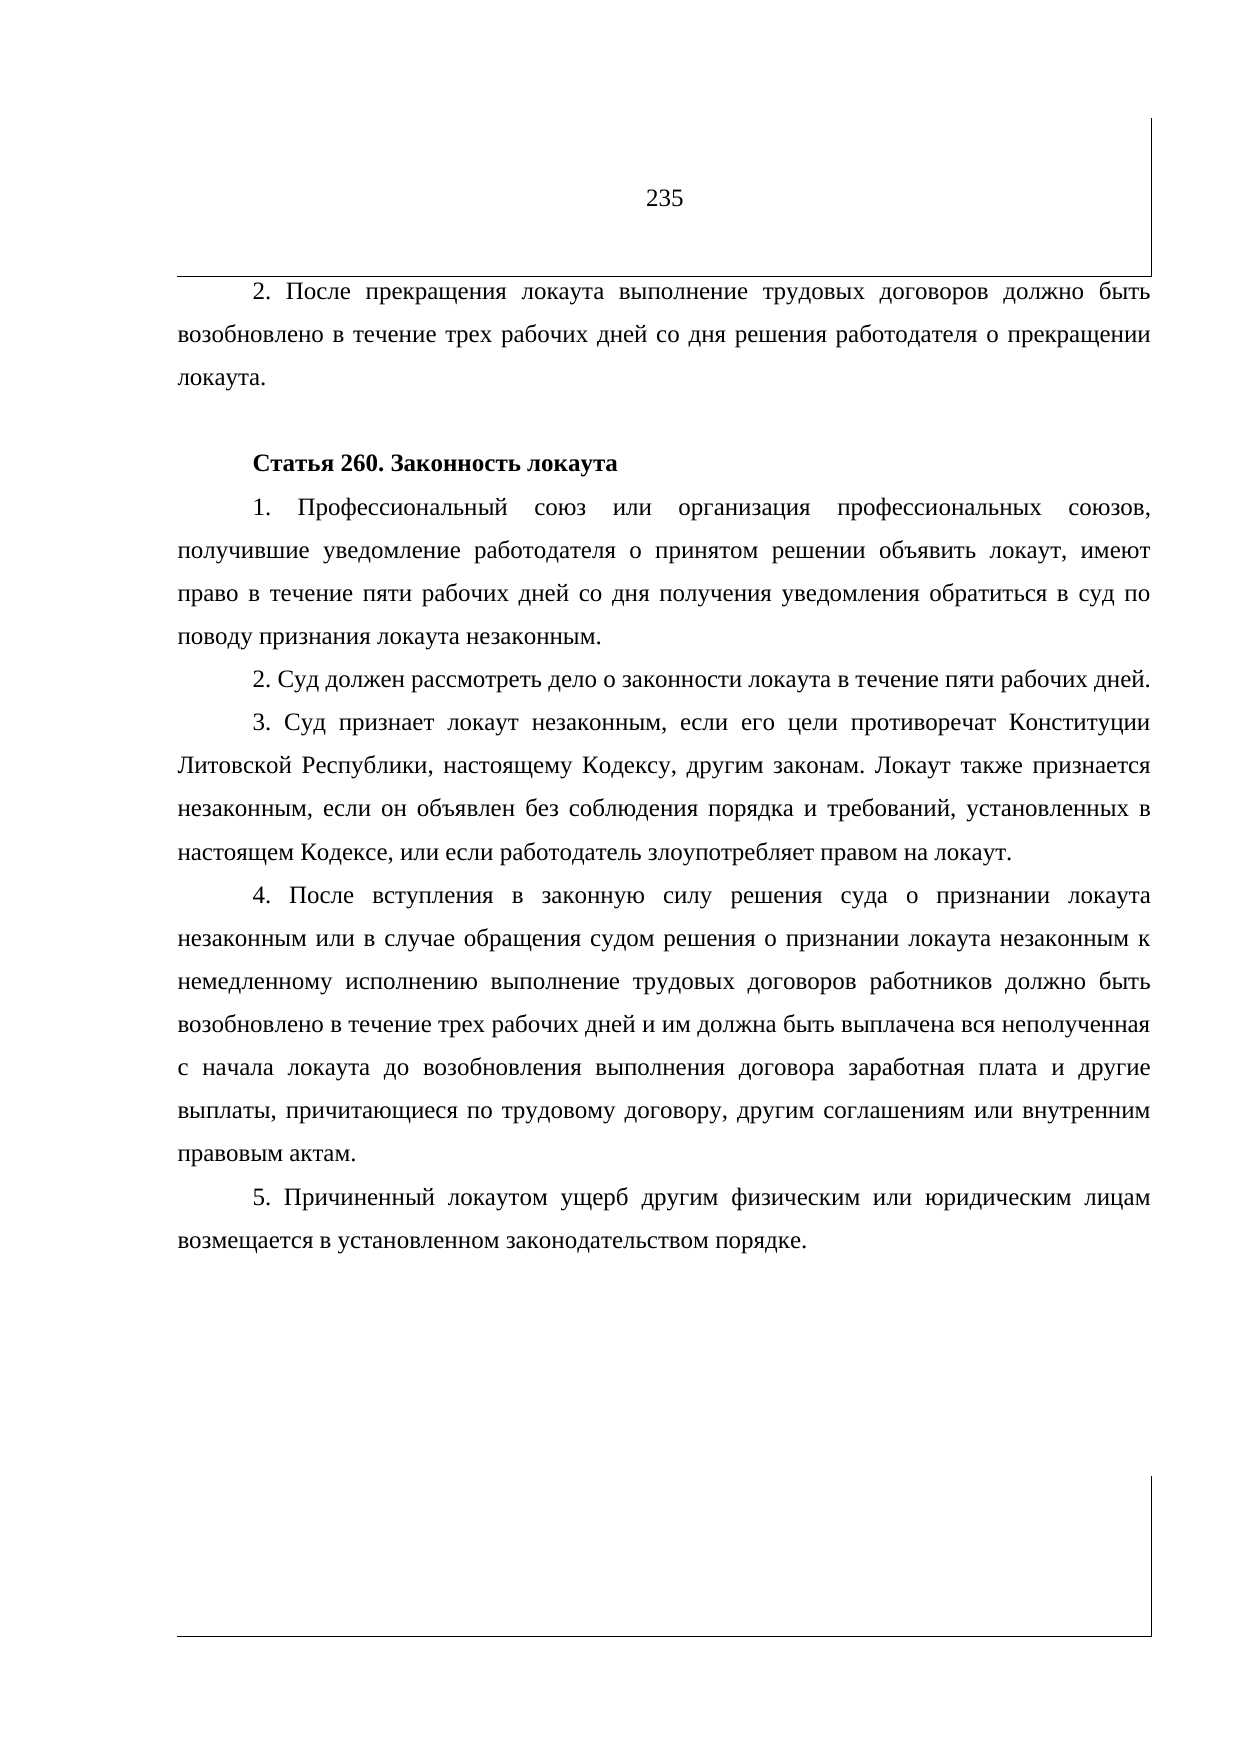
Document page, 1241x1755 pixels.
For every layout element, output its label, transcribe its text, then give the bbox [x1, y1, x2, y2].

text 2. После прекращения локаута выполнение трудовых договоров должно быть возобновлено в течение трех рабочих дней со дня решения работодателя о прекращении локаута. [177, 276, 1152, 391]
text 2. Суд должен рассмотреть дело о законности локаута в течение пяти рабочих дней. [177, 664, 1152, 693]
text Статья 260. Законность локаута [177, 448, 1152, 477]
text 3. Суд признает локаут незаконным, если его цели противоречат Конституции Литовской Республики, настоящему Кодексу, другим законам. Локаут также признается незаконным, если он объявлен без соблюдения порядка и требований, установленных в настоящем Кодексе, или если работодатель злоупотребляет правом на локаут. [177, 707, 1152, 865]
text 5. Причиненный локаутом ущерб другим физическим или юридическим лицам возмещается в установленном законодательством порядке. [177, 1182, 1152, 1253]
text 4. После вступления в законную силу решения суда о признании локаута незаконным или в случае обращения судом решения о признании локаута незаконным к немедленному исполнению выполнение трудовых договоров работников должно быть возобновлено в течение трех рабочих дней и им должна быть выплачена вся неполученная с начала локаута до возобновления выполнения договора заработная плата и другие выплаты, причитающиеся по трудовому договору, другим соглашениям или внутренним правовым актам. [177, 880, 1152, 1167]
text 1. Профессиональный союз или организация профессиональных союзов, получившие уведомление работодателя о принятом решении объявить локаут, имеют право в течение пяти рабочих дней со дня получения уведомления обратиться в суд по поводу признания локаута незаконным. [177, 492, 1152, 650]
